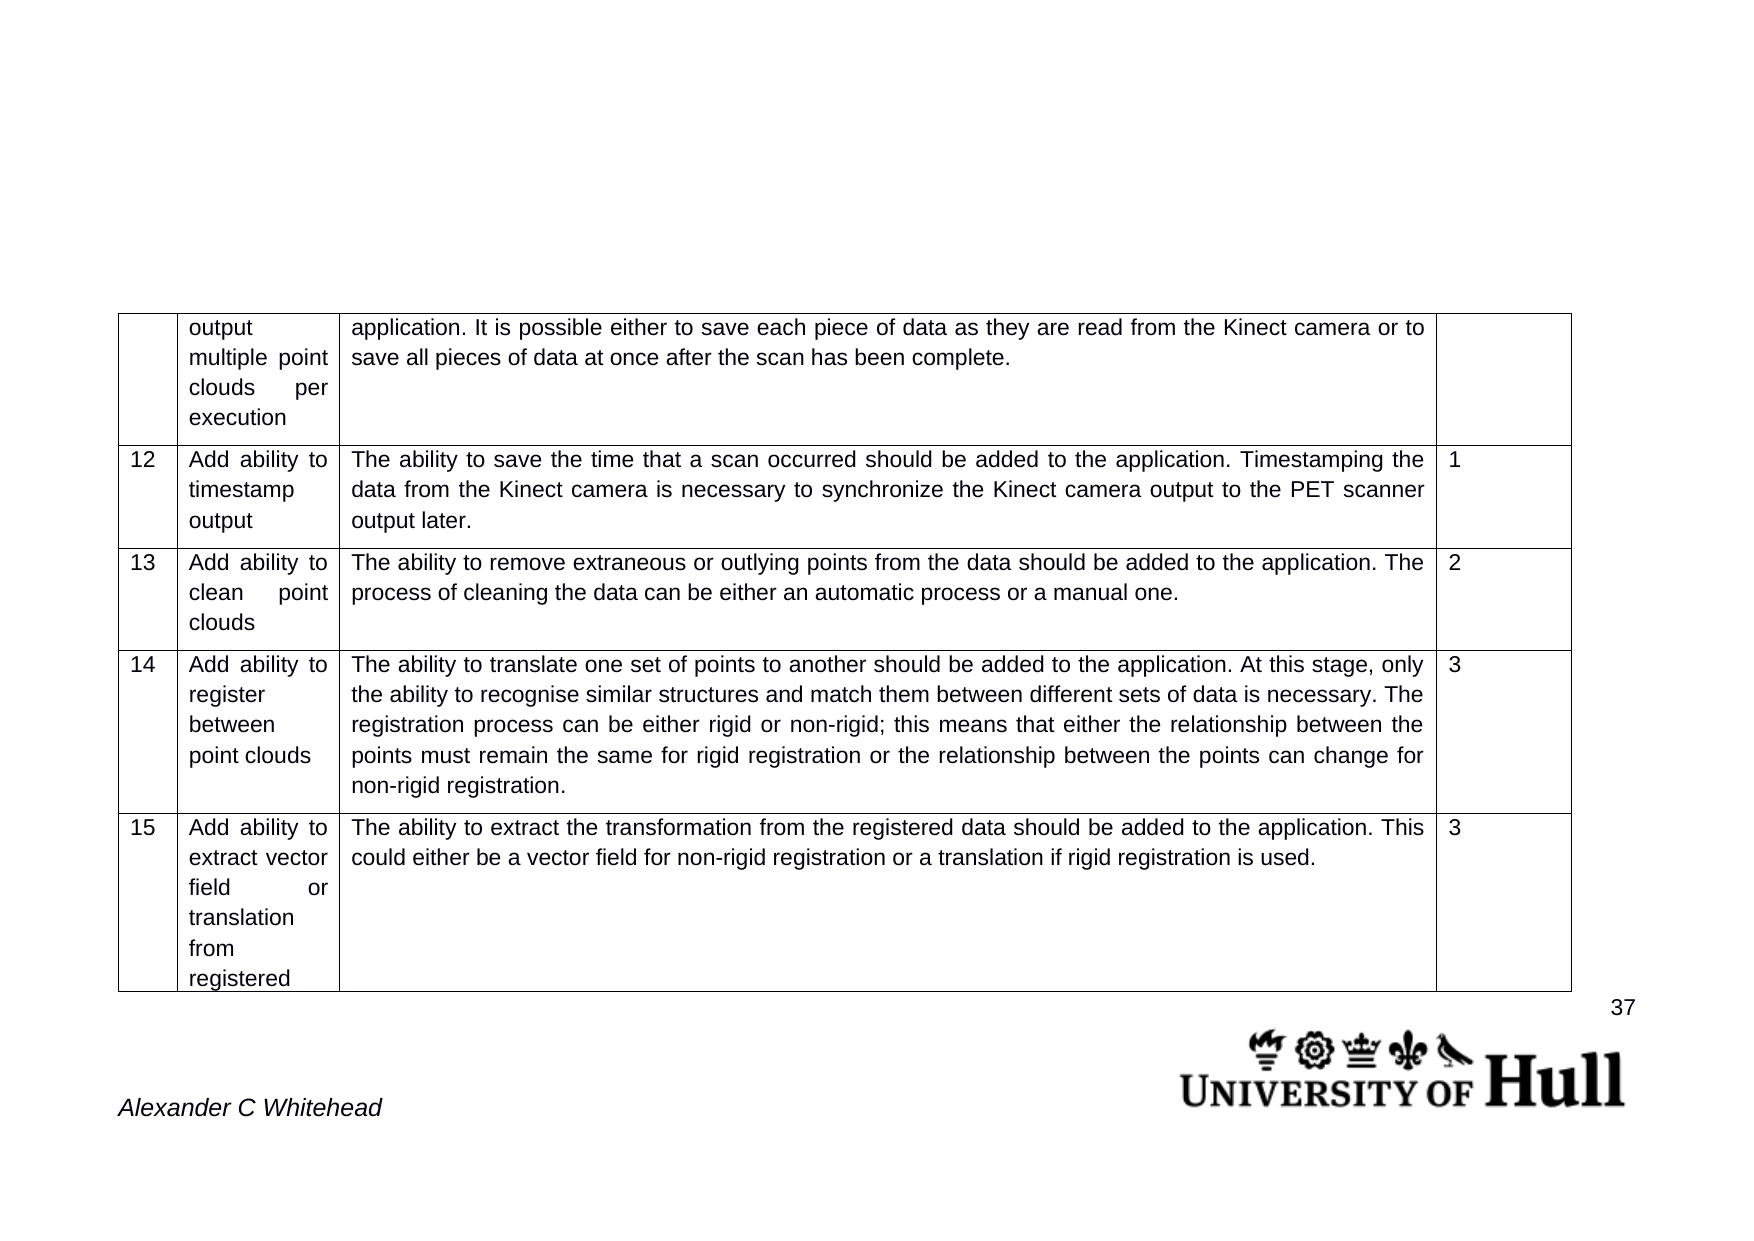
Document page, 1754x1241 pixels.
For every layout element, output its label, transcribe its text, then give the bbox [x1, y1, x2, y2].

table_cell The ability to remove extraneous or outlying points from the data should be added to the application. The process of cleaning the data can be either an automatic process or a manual one. [340, 549, 1436, 650]
table_cell 13 [119, 549, 177, 650]
table_cell Add ability to register between point clouds [178, 651, 339, 813]
table_cell 1 [1437, 446, 1571, 547]
table_cell The ability to save the time that a scan occurred should be added to the application. Timestamping the data from the Kinect camera is necessary to synchronize the Kinect camera output to the PET scanner output later. [340, 446, 1436, 547]
table_cell [119, 314, 177, 445]
picture [1173, 1020, 1634, 1117]
table_cell The ability to translate one set of points to another should be added to the application. At this stage, only the ability to recognise similar structures and match them between different sets of data is necessary. The registration process can be either rigid or non-rigid; this means that either the relationship between the points must remain the same for rigid registration or the relationship between the points can change for non-rigid registration. [340, 651, 1436, 813]
table_cell 3 [1437, 814, 1571, 991]
table_cell [1437, 314, 1571, 445]
table_cell The ability to extract the transformation from the registered data should be added to the application. This could either be a vector field for non-rigid registration or a translation if rigid registration is used. [340, 814, 1436, 991]
table_cell application. It is possible either to save each piece of data as they are read from the Kinect camera or to save all pieces of data at once after the scan has been complete. [340, 314, 1436, 445]
table_cell Add ability to timestamp output [178, 446, 339, 547]
table_cell 14 [119, 651, 177, 813]
table_cell Add ability to clean point clouds [178, 549, 339, 650]
table_cell output multiple point clouds per execution [178, 314, 339, 445]
table_cell 3 [1437, 651, 1571, 813]
table_cell 12 [119, 446, 177, 547]
table_cell 2 [1437, 549, 1571, 650]
table_cell 15 [119, 814, 177, 991]
table_cell Add ability to extract vector field or translation from registered [178, 814, 339, 991]
